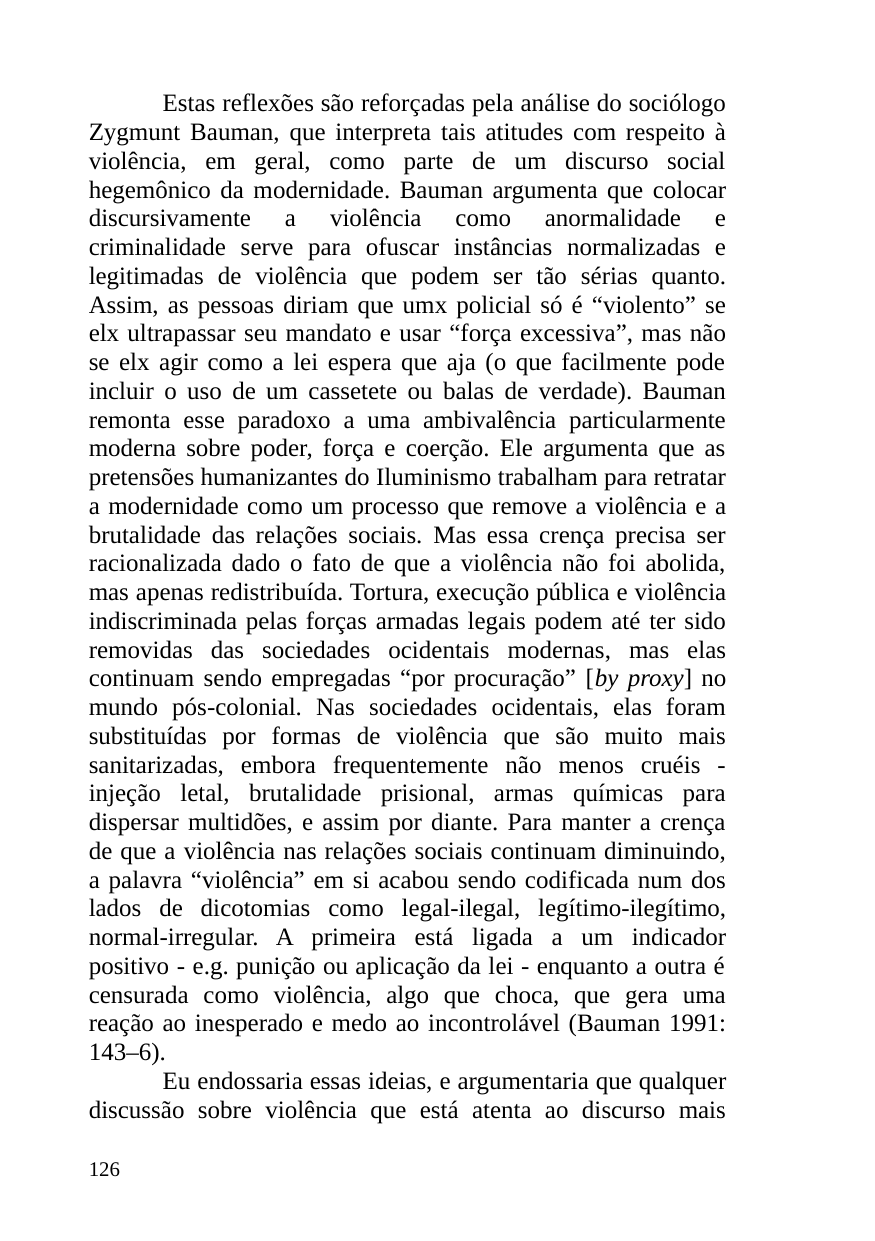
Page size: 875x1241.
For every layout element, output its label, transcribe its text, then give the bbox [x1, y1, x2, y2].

text Estas reflexões são reforçadas pela análise do sociólogo Zygmunt Bauman, que interpreta tais atitudes com respeito à violência, em geral, como parte de um discurso social hegemônico da modernidade. Bauman argumenta que colocar discursivamente a violência como anormalidade e criminalidade serve para ofuscar instâncias normalizadas e legitimadas de violência que podem ser tão sérias quanto. Assim, as pessoas diriam que umx policial só é “violento” se elx ultrapassar seu mandato e usar “força excessiva”, mas não se elx agir como a lei espera que aja (o que facilmente pode incluir o uso de um cassetete ou balas de verdade). Bauman remonta esse paradoxo a uma ambivalência particularmente moderna sobre poder, força e coerção. Ele argumenta que as pretensões humanizantes do Iluminismo trabalham para retratar a modernidade como um processo que remove a violência e a brutalidade das relações sociais. Mas essa crença precisa ser racionalizada dado o fato de que a violência não foi abolida, mas apenas redistribuída. Tortura, execução pública e violência indiscriminada pelas forças armadas legais podem até ter sido removidas das sociedades ocidentais modernas, mas elas continuam sendo empregadas “por procuração” [by proxy] no mundo pós-colonial. Nas sociedades ocidentais, elas foram substituídas por formas de violência que são muito mais sanitarizadas, embora frequentemente não menos cruéis - injeção letal, brutalidade prisional, armas químicas para dispersar multidões, e assim por diante. Para manter a crença de que a violência nas relações sociais continuam diminuindo, a palavra “violência” em si acabou sendo codificada num dos lados de dicotomias como legal-ilegal, legítimo-ilegítimo, normal-irregular. A primeira está ligada a um indicador positivo - e.g. punição ou aplicação da lei - enquanto a outra é censurada como violência, algo que choca, que gera uma reação ao inesperado e medo ao incontrolável (Bauman 1991: 143–6). [88, 88, 726, 1066]
text Eu endossaria essas ideias, e argumentaria que qualquer discussão sobre violência que está atenta ao discurso mais [88, 1066, 726, 1123]
